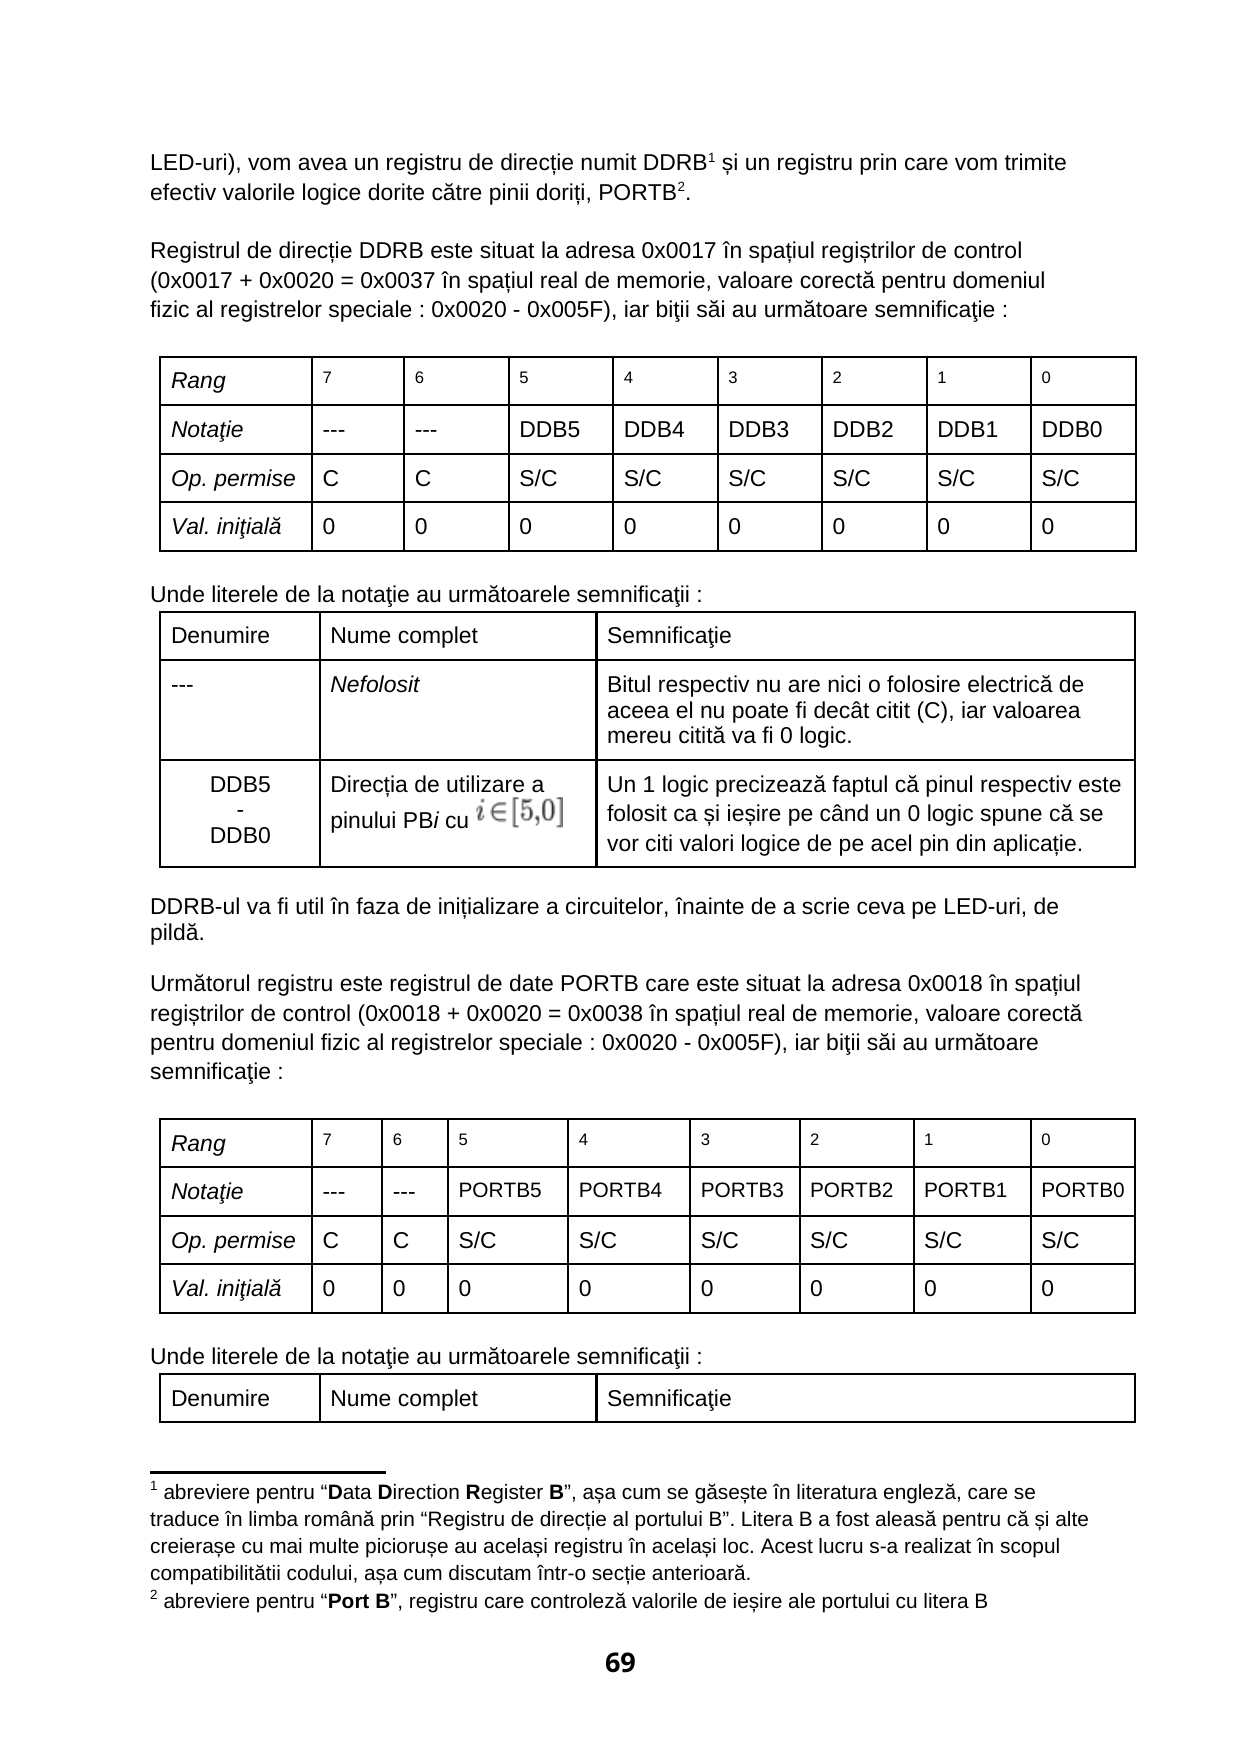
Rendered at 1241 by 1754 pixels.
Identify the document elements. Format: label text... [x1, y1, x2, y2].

table_cell PORTB0 [1032, 1168, 1134, 1215]
table_header 3 [719, 358, 821, 404]
text abreviere pentru “Port B”, registru care controleză valorile de ieșire ale portului cu litera B [150, 1588, 1090, 1613]
table_cell S/C [928, 455, 1030, 501]
table_cell --- [383, 1168, 447, 1215]
table_header 6 [383, 1120, 447, 1166]
table_cell S/C [510, 455, 612, 501]
table_cell 0 [449, 1265, 567, 1312]
table_cell S/C [801, 1217, 913, 1263]
table_header Nume complet [321, 1375, 595, 1421]
table_cell 0 [383, 1265, 447, 1312]
table_header 0 [1032, 358, 1135, 404]
table_header Denumire [161, 613, 319, 659]
table_cell PORTB1 [915, 1168, 1030, 1215]
table_header 1 [915, 1120, 1030, 1166]
table_cell C [313, 455, 403, 501]
text Unde literele de la notaţie au următoarele semnificaţii : [150, 581, 1090, 607]
table_cell 0 [313, 1265, 381, 1312]
table_cell S/C [823, 455, 926, 501]
table_cell C [313, 1217, 381, 1263]
table_cell DDB2 [823, 406, 926, 453]
table_header 6 [405, 358, 508, 404]
table_cell Un 1 logic precizează faptul că pinul respectiv este folosit ca și ieșire pe când un 0 logic spune că se vor citi valori logice de pe acel pin din aplicație. [598, 761, 1134, 866]
table_cell 0 [691, 1265, 799, 1312]
table_cell DDB0 [1032, 406, 1135, 453]
table_cell DDB5 - DDB0 [161, 761, 319, 866]
table_header 5 [449, 1120, 567, 1166]
table_cell DDB1 [928, 406, 1030, 453]
table_cell Bitul respectiv nu are nici o folosire electrică de aceea el nu poate fi decât citit (C), iar valoarea mereu citită va fi 0 logic. [598, 661, 1134, 759]
table_header 3 [691, 1120, 799, 1166]
table_cell Notaţie [161, 406, 311, 453]
table_cell S/C [449, 1217, 567, 1263]
table_header Nume complet [321, 613, 595, 659]
table_header Semnificaţie [598, 1375, 1134, 1421]
table_cell 0 [569, 1265, 689, 1312]
table_header 7 [313, 358, 403, 404]
table_cell --- [313, 406, 403, 453]
table_header Semnificaţie [598, 613, 1134, 659]
table_cell 0 [801, 1265, 913, 1312]
table_cell Notaţie [161, 1168, 311, 1215]
table_cell Val. iniţială [161, 503, 311, 550]
table_cell Nefolosit [321, 661, 595, 759]
table_cell 0 [823, 503, 926, 550]
table_cell 0 [405, 503, 508, 550]
table_header 7 [313, 1120, 381, 1166]
table_cell Op. permise [161, 1217, 311, 1263]
table_cell --- [161, 661, 319, 759]
text LED-uri), vom avea un registru de direcție numit DDRB și un registru prin care vom trimite efectiv valorile logice dorite către pinii doriți, PORTB. [150, 150, 1090, 205]
table_cell --- [405, 406, 508, 453]
table_cell 0 [313, 503, 403, 550]
table_cell 0 [614, 503, 717, 550]
table_header Denumire [161, 1375, 319, 1421]
table_header 1 [928, 358, 1030, 404]
text DDRB-ul va fi util în faza de inițializare a circuitelor, înainte de a scrie ceva pe LED-uri, de pildă. [150, 894, 1090, 945]
picture [475, 797, 563, 829]
table_cell 0 [510, 503, 612, 550]
table_cell --- [313, 1168, 381, 1215]
table_cell Op. permise [161, 455, 311, 501]
table_header 5 [510, 358, 612, 404]
table_header 4 [614, 358, 717, 404]
table_cell DDB3 [719, 406, 821, 453]
table_cell S/C [1032, 455, 1135, 501]
table_cell 0 [719, 503, 821, 550]
text Registrul de direcție DDRB este situat la adresa 0x0017 în spațiul regiștrilor de control (0x0017 + 0x0020 = 0x0037 în spațiul real de memorie, valoare corectă pentru domeniul fizic al registrelor speciale : 0x0020 - 0x005F), iar biţii săi au următoare semnificaţie : [150, 238, 1090, 322]
table_cell 0 [928, 503, 1030, 550]
text abreviere pentru “Data Direction Register B”, așa cum se găsește în literatura engleză, care se traduce în limba română prin “Registru de direcție al portului B”. Litera B a fost aleasă pentru că și alte creierașe cu mai multe piciorușe au același registru în același loc. Acest lucru s-a realizat în scopul compatibilitătii codului, așa cum discutam într-o secție anterioară. [150, 1479, 1090, 1584]
table_cell C [383, 1217, 447, 1263]
table_cell PORTB4 [569, 1168, 689, 1215]
table_cell 0 [1032, 503, 1135, 550]
table_cell S/C [719, 455, 821, 501]
table_header 4 [569, 1120, 689, 1166]
table_cell S/C [691, 1217, 799, 1263]
table_cell C [405, 455, 508, 501]
table_cell 0 [1032, 1265, 1134, 1312]
table_cell PORTB2 [801, 1168, 913, 1215]
table_cell 0 [915, 1265, 1030, 1312]
table_header 2 [823, 358, 926, 404]
table_cell S/C [569, 1217, 689, 1263]
table_cell PORTB3 [691, 1168, 799, 1215]
table_header Rang [161, 358, 311, 404]
table_header 2 [801, 1120, 913, 1166]
table_cell DDB5 [510, 406, 612, 453]
table_cell DDB4 [614, 406, 717, 453]
text Unde literele de la notaţie au următoarele semnificaţii : [150, 1343, 1090, 1369]
table_cell Direcția de utilizare a pinului PBi cu [321, 761, 595, 866]
table_cell S/C [614, 455, 717, 501]
table_header 0 [1032, 1120, 1134, 1166]
table_cell PORTB5 [449, 1168, 567, 1215]
text Următorul registru este registrul de date PORTB care este situat la adresa 0x0018 în spațiul regiștrilor de control (0x0018 + 0x0020 = 0x0038 în spațiul real de memorie, valoare corectă pentru domeniul fizic al registrelor speciale : 0x0020 - 0x005F), iar biţii săi au următoare semnificaţie : [150, 971, 1090, 1084]
table_header Rang [161, 1120, 311, 1166]
table_cell Val. iniţială [161, 1265, 311, 1312]
table_cell S/C [915, 1217, 1030, 1263]
table_cell S/C [1032, 1217, 1134, 1263]
